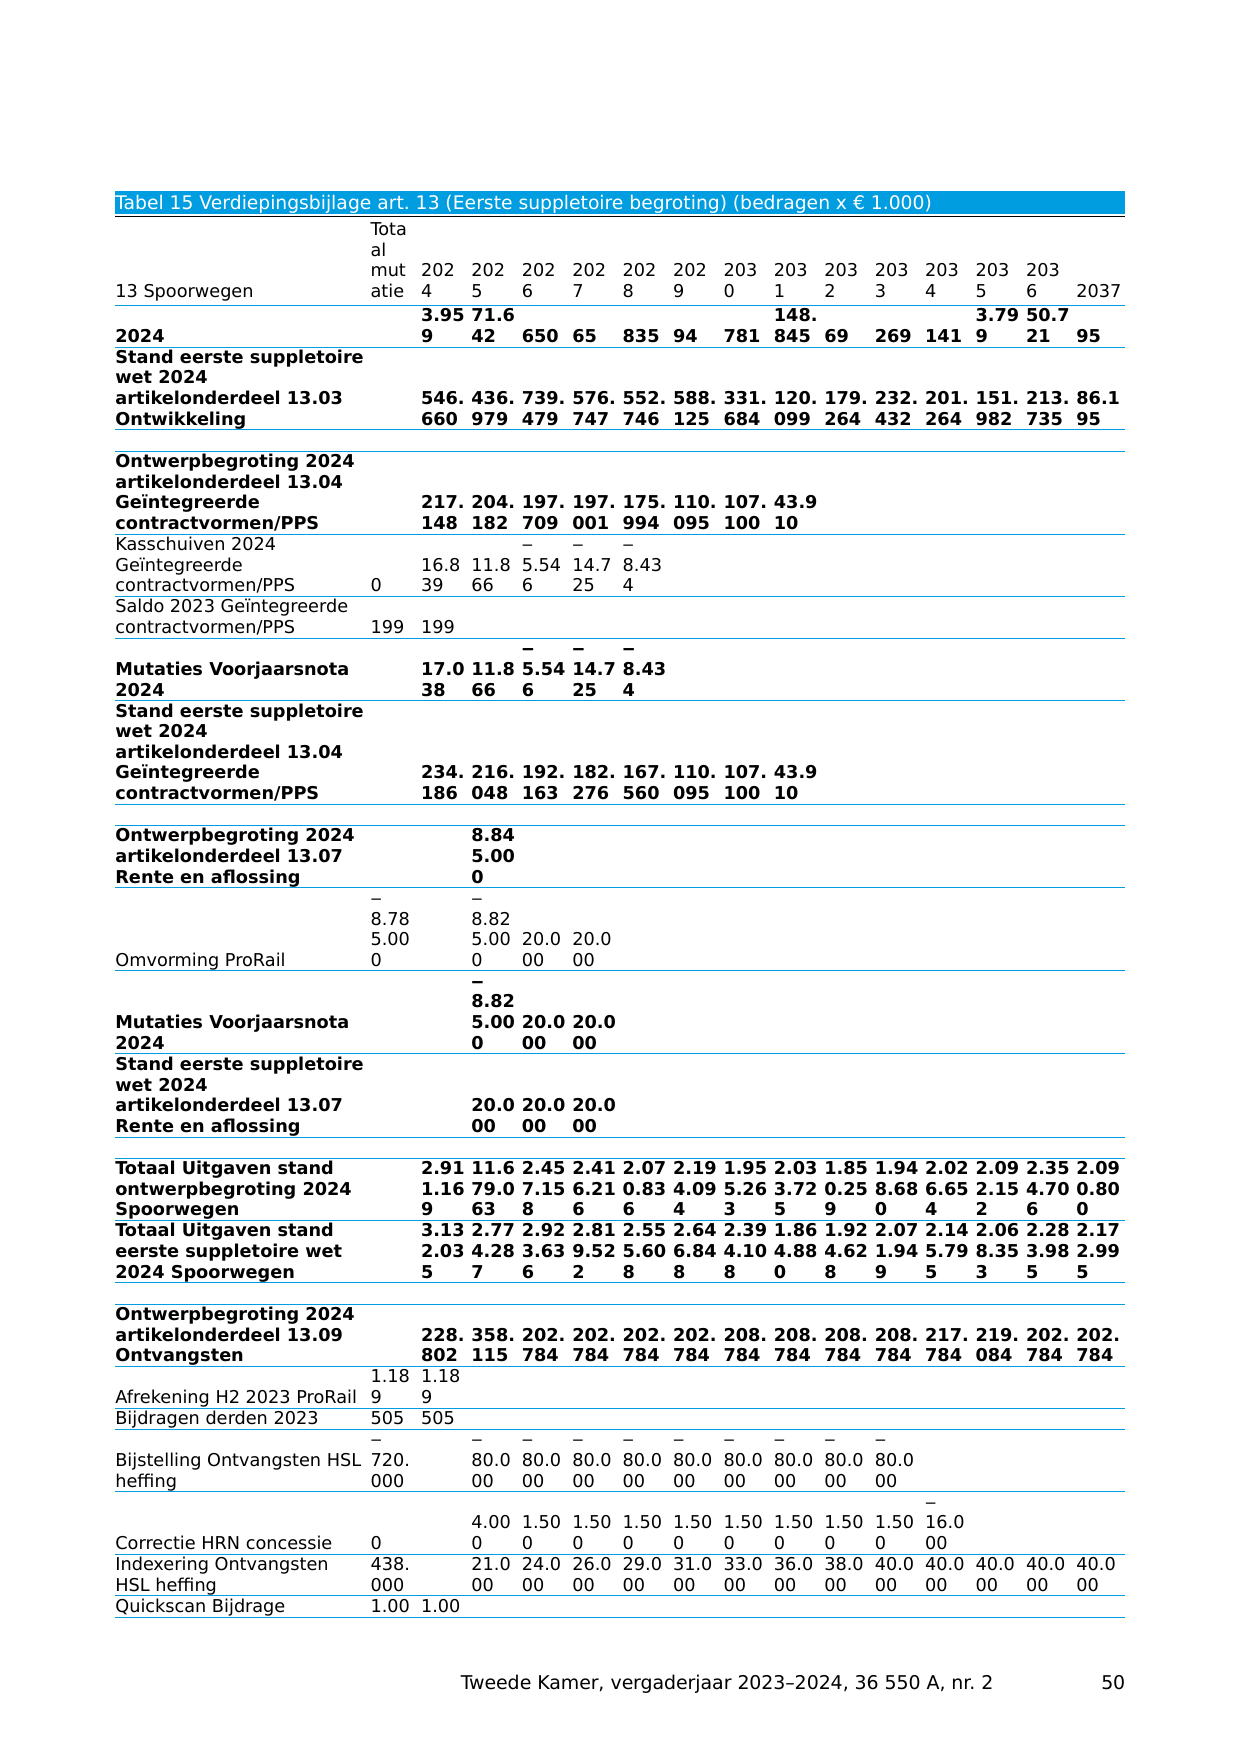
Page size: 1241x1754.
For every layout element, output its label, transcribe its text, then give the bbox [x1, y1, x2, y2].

table_cell [418, 971, 468, 1053]
table_cell 739.479 [519, 348, 569, 429]
table_cell 11.866 [468, 535, 519, 596]
table_cell 2.555.608 [620, 1221, 670, 1282]
table_cell [720, 971, 771, 1053]
table_cell 2.090.800 [1073, 1159, 1125, 1220]
table_cell ‒ 5.546 [519, 639, 569, 700]
table_cell [519, 430, 569, 451]
table_cell [922, 639, 972, 700]
table_cell [973, 430, 1023, 451]
table_cell Mutaties Voorjaarsnota 2024 [115, 639, 367, 700]
table_cell [368, 1138, 418, 1157]
table_cell [922, 805, 972, 825]
table_cell 217.148 [418, 452, 468, 533]
table_cell ‒ 80.000 [872, 1430, 922, 1491]
table_cell [368, 1283, 418, 1303]
table_cell 95 [1073, 306, 1125, 346]
table_cell [1023, 1138, 1073, 1157]
table_cell 197.709 [519, 452, 569, 533]
table_cell [368, 348, 418, 429]
table_cell [418, 1492, 468, 1553]
table_cell [821, 639, 872, 700]
table_cell 2.194.094 [670, 1159, 720, 1220]
table_cell [569, 1138, 619, 1157]
table_cell [922, 1138, 972, 1157]
table_cell 228.802 [418, 1305, 468, 1366]
table_cell [620, 1596, 670, 1616]
table_cell [922, 597, 972, 638]
table_cell [670, 597, 720, 638]
table_cell [821, 1596, 872, 1616]
table_cell [1073, 535, 1125, 596]
table_cell 11.679.063 [468, 1159, 519, 1220]
table_cell Correctie HRN concessie [115, 1492, 367, 1553]
table_cell [973, 1492, 1023, 1553]
table_cell 217.784 [922, 1305, 972, 1366]
table_cell [418, 1138, 468, 1157]
table_cell [872, 701, 922, 804]
table_cell [821, 1138, 872, 1157]
table_cell [872, 1054, 922, 1136]
table_cell [720, 1596, 771, 1616]
table_cell [973, 701, 1023, 804]
table_cell 110.095 [670, 452, 720, 533]
table_cell [922, 888, 972, 970]
table_cell [569, 1409, 619, 1429]
table_cell 331.684 [720, 348, 771, 429]
table_cell [1073, 1492, 1125, 1553]
table_cell [519, 1409, 569, 1429]
table_cell Kasschuiven 2024 Geïntegreerde contractvormen/PPS [115, 535, 367, 596]
table_cell [670, 971, 720, 1053]
table_cell [821, 452, 872, 533]
table_cell 208.784 [771, 1305, 821, 1366]
table_cell [720, 1054, 771, 1136]
table_cell [1023, 452, 1073, 533]
table_cell ‒ 80.000 [620, 1430, 670, 1491]
table_cell 20.000 [569, 888, 619, 970]
table_cell [821, 1054, 872, 1136]
table_cell [973, 888, 1023, 970]
table_cell [1023, 826, 1073, 887]
table_cell 151.982 [973, 348, 1023, 429]
table_cell [1073, 452, 1125, 533]
table_cell 2.026.654 [922, 1159, 972, 1220]
table_cell 3.959 [418, 306, 468, 346]
table_cell ‒ 8.825.000 [468, 971, 519, 1053]
table_cell [872, 971, 922, 1053]
table_cell ‒ 80.000 [720, 1430, 771, 1491]
table_cell [368, 1305, 418, 1366]
table_cell [1073, 1409, 1125, 1429]
table_cell 31.000 [670, 1555, 720, 1595]
table_cell 1.00 [418, 1596, 468, 1616]
table_cell 2037 [1073, 217, 1125, 304]
table_cell [922, 701, 972, 804]
table_cell [569, 1283, 619, 1303]
table_cell 20.000 [519, 888, 569, 970]
table_cell 107.100 [720, 452, 771, 533]
table_cell Afrekening H2 2023 ProRail [115, 1367, 367, 1408]
table_cell [771, 597, 821, 638]
table_cell [1073, 1138, 1125, 1157]
table_cell [519, 597, 569, 638]
table_cell 2.646.848 [670, 1221, 720, 1282]
table_cell 2030 [720, 217, 771, 304]
table_cell [922, 452, 972, 533]
table_cell [872, 1367, 922, 1408]
table_cell ‒ 8.825.000 [468, 888, 519, 970]
table_cell 8.845.000 [468, 826, 519, 887]
table_cell [821, 430, 872, 451]
table_cell 1.500 [670, 1492, 720, 1553]
table_cell Indexering Ontvangsten HSL heffing [115, 1555, 367, 1595]
table_cell [821, 1367, 872, 1408]
table_cell Stand eerste suppletoire wet 2024 artikelonderdeel 13.04 Geïntegreerde contractvormen/PPS [115, 701, 367, 804]
table_cell [973, 452, 1023, 533]
table_cell [368, 1054, 418, 1136]
table_cell [1023, 971, 1073, 1053]
table_cell 358.115 [468, 1305, 519, 1366]
table_cell 94 [670, 306, 720, 346]
table_cell 0 [368, 535, 418, 596]
table_cell 2033 [872, 217, 922, 304]
table_cell 20.000 [519, 1054, 569, 1136]
table_cell 43.910 [771, 701, 821, 804]
table_cell [1023, 535, 1073, 596]
table_cell 2029 [670, 217, 720, 304]
table_cell 182.276 [569, 701, 619, 804]
table_cell [670, 535, 720, 596]
table_cell 2.457.158 [519, 1159, 569, 1220]
table_cell [1023, 597, 1073, 638]
table_cell 2.283.985 [1023, 1221, 1073, 1282]
table_cell 202.784 [519, 1305, 569, 1366]
table_cell [569, 597, 619, 638]
table_cell 3.132.035 [418, 1221, 468, 1282]
table_cell 1.189 [418, 1367, 468, 1408]
table_cell [872, 639, 922, 700]
table_cell [670, 1596, 720, 1616]
table_cell 2034 [922, 217, 972, 304]
table_cell 11.866 [468, 639, 519, 700]
table_cell [821, 1409, 872, 1429]
table_cell 107.100 [720, 701, 771, 804]
table_cell [519, 1596, 569, 1616]
table_cell 202.784 [569, 1305, 619, 1366]
table_cell 219.084 [973, 1305, 1023, 1366]
table_cell [115, 1283, 367, 1303]
table_cell 2.416.216 [569, 1159, 619, 1220]
table_cell [670, 826, 720, 887]
table_cell [872, 597, 922, 638]
table_cell [368, 306, 418, 346]
table_cell 216.048 [468, 701, 519, 804]
table_cell 204.182 [468, 452, 519, 533]
table_cell 120.099 [771, 348, 821, 429]
table_cell [468, 805, 519, 825]
table_cell [821, 805, 872, 825]
table_cell [973, 597, 1023, 638]
table_cell [720, 597, 771, 638]
table_cell [821, 888, 872, 970]
table_cell [519, 1367, 569, 1408]
table_cell 36.000 [771, 1555, 821, 1595]
table_cell [1073, 597, 1125, 638]
table_cell 2035 [973, 217, 1023, 304]
table_cell 234.186 [418, 701, 468, 804]
table_cell 65 [569, 306, 619, 346]
table_cell 208.784 [872, 1305, 922, 1366]
table_cell [922, 971, 972, 1053]
table_cell [720, 826, 771, 887]
table_cell [569, 826, 619, 887]
table_cell 2032 [821, 217, 872, 304]
table_cell ‒ 8.785.000 [368, 888, 418, 970]
table_cell 1.500 [771, 1492, 821, 1553]
table_cell [115, 1138, 367, 1157]
table_cell [922, 1596, 972, 1616]
table_cell ‒ 80.000 [771, 1430, 821, 1491]
table_cell [368, 1159, 418, 1220]
table_cell 2.354.706 [1023, 1159, 1073, 1220]
table_cell [821, 701, 872, 804]
table_cell Omvorming ProRail [115, 888, 367, 970]
table_cell [620, 971, 670, 1053]
table_cell 40.000 [922, 1555, 972, 1595]
table_cell 781 [720, 306, 771, 346]
table_cell [468, 1367, 519, 1408]
table_cell [569, 805, 619, 825]
table_cell 650 [519, 306, 569, 346]
table_cell [620, 805, 670, 825]
table_cell [973, 971, 1023, 1053]
table_cell [922, 1283, 972, 1303]
table_cell [670, 1054, 720, 1136]
table_cell [973, 1430, 1023, 1491]
table_cell 2.092.152 [973, 1159, 1023, 1220]
table_cell 71.642 [468, 306, 519, 346]
table_cell [1073, 1367, 1125, 1408]
table_cell 1.500 [620, 1492, 670, 1553]
table_cell [771, 1054, 821, 1136]
table_cell [418, 805, 468, 825]
table_cell Totaal Uitgaven stand eerste suppletoire wet 2024 Spoorwegen [115, 1221, 367, 1282]
table_cell 1.924.628 [821, 1221, 872, 1282]
table_cell [973, 1409, 1023, 1429]
table_cell 20.000 [519, 971, 569, 1053]
table_cell 20.000 [569, 1054, 619, 1136]
table_cell 29.000 [620, 1555, 670, 1595]
table_cell [620, 1054, 670, 1136]
table_cell Mutaties Voorjaarsnota 2024 [115, 971, 367, 1053]
table_cell [872, 1283, 922, 1303]
table_cell 1.500 [821, 1492, 872, 1553]
table_cell [1073, 826, 1125, 887]
table_cell 2027 [569, 217, 619, 304]
table_cell 199 [368, 597, 418, 638]
table_cell [418, 430, 468, 451]
table_cell [670, 639, 720, 700]
table_cell [720, 1138, 771, 1157]
table_cell Bijdragen derden 2023 [115, 1409, 367, 1429]
table_cell [1073, 639, 1125, 700]
table_cell 20.000 [569, 971, 619, 1053]
table_cell [519, 805, 569, 825]
table_cell [1023, 805, 1073, 825]
table_cell 110.095 [670, 701, 720, 804]
table_cell [368, 805, 418, 825]
table_cell 2.394.108 [720, 1221, 771, 1282]
table_cell [670, 430, 720, 451]
table_cell [468, 597, 519, 638]
table_cell 43.910 [771, 452, 821, 533]
table_cell [620, 430, 670, 451]
table_cell [973, 805, 1023, 825]
table_cell 436.979 [468, 348, 519, 429]
table_cell [771, 1367, 821, 1408]
table_cell 20.000 [468, 1054, 519, 1136]
table_cell 2024 [115, 306, 367, 346]
table_cell [1073, 430, 1125, 451]
table_cell 1.500 [519, 1492, 569, 1553]
table_cell 202.784 [1023, 1305, 1073, 1366]
table_cell [872, 430, 922, 451]
table_cell 0 [368, 1492, 418, 1553]
table_cell 1.500 [872, 1492, 922, 1553]
table_cell [771, 430, 821, 451]
table_cell [115, 805, 367, 825]
table_cell 192.163 [519, 701, 569, 804]
table_cell [872, 805, 922, 825]
table_cell [418, 1283, 468, 1303]
table_cell [720, 639, 771, 700]
table_cell [670, 1283, 720, 1303]
table_cell [922, 1409, 972, 1429]
table_cell 588.125 [670, 348, 720, 429]
table_cell 50.721 [1023, 306, 1073, 346]
table_cell [569, 430, 619, 451]
table_cell [368, 971, 418, 1053]
table_cell ‒ 14.725 [569, 639, 619, 700]
table_cell ‒ 14.725 [569, 535, 619, 596]
table_cell Stand eerste suppletoire wet 2024 artikelonderdeel 13.07 Rente en aflossing [115, 1054, 367, 1136]
table_cell [670, 1409, 720, 1429]
table_cell [771, 1409, 821, 1429]
table_cell 2036 [1023, 217, 1073, 304]
table_cell [922, 535, 972, 596]
table_cell [872, 1409, 922, 1429]
table_cell 2.070.836 [620, 1159, 670, 1220]
table_cell [670, 805, 720, 825]
table_cell [771, 535, 821, 596]
table_cell [821, 597, 872, 638]
table_cell [620, 1283, 670, 1303]
table_cell [771, 805, 821, 825]
table_cell 1.500 [569, 1492, 619, 1553]
table_cell Quickscan Bijdrage [115, 1596, 367, 1616]
table_cell [922, 1430, 972, 1491]
table_cell 201.264 [922, 348, 972, 429]
table_cell [468, 430, 519, 451]
table_cell 2.911.169 [418, 1159, 468, 1220]
table_cell 232.432 [872, 348, 922, 429]
table_cell 33.000 [720, 1555, 771, 1595]
table_cell 2.033.725 [771, 1159, 821, 1220]
table_cell [922, 826, 972, 887]
table_cell [1023, 1367, 1073, 1408]
table_cell 552.746 [620, 348, 670, 429]
table_cell 1.850.259 [821, 1159, 872, 1220]
table_cell 576.747 [569, 348, 619, 429]
table_cell [1073, 971, 1125, 1053]
table_cell Ontwerpbegroting 2024 artikelonderdeel 13.07 Rente en aflossing [115, 826, 367, 887]
table_cell 1.500 [720, 1492, 771, 1553]
table_cell ‒ 80.000 [468, 1430, 519, 1491]
table_cell 505 [418, 1409, 468, 1429]
table_cell [720, 805, 771, 825]
table_cell 141 [922, 306, 972, 346]
table_cell [1023, 1054, 1073, 1136]
table_cell [1073, 805, 1125, 825]
table_cell [418, 1430, 468, 1491]
table_cell [620, 1138, 670, 1157]
table_cell [670, 1367, 720, 1408]
table_cell 1.00 [368, 1596, 418, 1616]
table_cell [720, 535, 771, 596]
table_cell 199 [418, 597, 468, 638]
table_cell 40.000 [973, 1555, 1023, 1595]
table_cell [922, 1367, 972, 1408]
table_cell [1073, 1596, 1125, 1616]
table_cell 2024 [418, 217, 468, 304]
table_cell 26.000 [569, 1555, 619, 1595]
table_cell 24.000 [519, 1555, 569, 1595]
table_cell ‒ 80.000 [821, 1430, 872, 1491]
table_cell [872, 452, 922, 533]
table_cell ‒ 16.000 [922, 1492, 972, 1553]
table_cell [519, 826, 569, 887]
table_cell 1.948.680 [872, 1159, 922, 1220]
table_cell [872, 1596, 922, 1616]
table_cell [368, 452, 418, 533]
table_cell 505 [368, 1409, 418, 1429]
table_cell 438.000 [368, 1555, 418, 1595]
table_cell [368, 430, 418, 451]
table_cell 202.784 [620, 1305, 670, 1366]
table_cell ‒ 80.000 [519, 1430, 569, 1491]
table_cell [973, 1367, 1023, 1408]
table_cell [771, 826, 821, 887]
table_cell [771, 1138, 821, 1157]
table_cell Saldo 2023 Geïntegreerde contractvormen/PPS [115, 597, 367, 638]
table_cell 835 [620, 306, 670, 346]
table_cell [973, 535, 1023, 596]
table_cell [922, 1054, 972, 1136]
table_cell [1023, 639, 1073, 700]
table_cell [1023, 888, 1073, 970]
table_cell ‒ 80.000 [569, 1430, 619, 1491]
table_cell ‒ 5.546 [519, 535, 569, 596]
table_cell Stand eerste suppletoire wet 2024 artikelonderdeel 13.03 Ontwikkeling [115, 348, 367, 429]
table_cell 2.774.287 [468, 1221, 519, 1282]
table_cell 202.784 [1073, 1305, 1125, 1366]
table_cell [368, 701, 418, 804]
table_cell [872, 826, 922, 887]
table_cell Bijstelling Ontvangsten HSL heffing [115, 1430, 367, 1491]
table_cell [418, 1054, 468, 1136]
table_cell 17.038 [418, 639, 468, 700]
table_cell [620, 888, 670, 970]
table_cell [720, 1367, 771, 1408]
table_cell 40.000 [1073, 1555, 1125, 1595]
table_cell [872, 535, 922, 596]
table_cell [771, 1283, 821, 1303]
table_cell [771, 1596, 821, 1616]
table_cell 1.864.880 [771, 1221, 821, 1282]
table_cell 202.784 [670, 1305, 720, 1366]
table_cell [771, 888, 821, 970]
table_cell [418, 826, 468, 887]
table_cell 269 [872, 306, 922, 346]
table_cell 2.923.636 [519, 1221, 569, 1282]
table_cell 3.799 [973, 306, 1023, 346]
table_cell [771, 639, 821, 700]
table_cell [720, 1283, 771, 1303]
table_cell 16.839 [418, 535, 468, 596]
table_cell [1023, 1409, 1073, 1429]
table_cell [872, 888, 922, 970]
table_cell ‒ 8.434 [620, 639, 670, 700]
table_cell [115, 430, 367, 451]
table_cell 2026 [519, 217, 569, 304]
table_cell [620, 1367, 670, 1408]
table_cell [670, 1138, 720, 1157]
table_cell Totaal Uitgaven stand ontwerpbegroting 2024 Spoorwegen [115, 1159, 367, 1220]
table_cell [418, 1555, 468, 1595]
table_cell [872, 1138, 922, 1157]
table_cell Totaal mutatie [368, 217, 418, 304]
table_cell [620, 1409, 670, 1429]
table_cell [821, 535, 872, 596]
table_cell 2.068.353 [973, 1221, 1023, 1282]
table_cell 2025 [468, 217, 519, 304]
table_cell [1023, 1283, 1073, 1303]
table_cell 175.994 [620, 452, 670, 533]
table_cell [468, 1138, 519, 1157]
table_cell [418, 888, 468, 970]
table_cell [973, 1596, 1023, 1616]
table_cell 21.000 [468, 1555, 519, 1595]
table_cell 2.145.795 [922, 1221, 972, 1282]
table_cell [569, 1367, 619, 1408]
table_cell 167.560 [620, 701, 670, 804]
table_cell ‒ 8.434 [620, 535, 670, 596]
table_cell [720, 888, 771, 970]
table_cell [973, 1283, 1023, 1303]
table_cell [771, 971, 821, 1053]
table_cell 4.000 [468, 1492, 519, 1553]
table_cell 208.784 [821, 1305, 872, 1366]
table_cell [620, 597, 670, 638]
table_cell [468, 1283, 519, 1303]
table_cell 1.955.263 [720, 1159, 771, 1220]
table_cell [720, 430, 771, 451]
table_cell [720, 1409, 771, 1429]
table_cell [973, 1138, 1023, 1157]
table_cell 2.071.949 [872, 1221, 922, 1282]
table_cell [670, 888, 720, 970]
table_cell 197.001 [569, 452, 619, 533]
table_cell [1023, 1492, 1073, 1553]
table_cell [368, 826, 418, 887]
table_cell [821, 826, 872, 887]
table_cell 2.819.522 [569, 1221, 619, 1282]
table_cell 179.264 [821, 348, 872, 429]
table_cell 40.000 [1023, 1555, 1073, 1595]
table_cell 2.172.995 [1073, 1221, 1125, 1282]
table_cell ‒ 80.000 [670, 1430, 720, 1491]
table_cell [620, 826, 670, 887]
table_cell 86.195 [1073, 348, 1125, 429]
table_cell [1023, 430, 1073, 451]
table_cell 38.000 [821, 1555, 872, 1595]
table_cell [468, 1409, 519, 1429]
table_cell 148.845 [771, 306, 821, 346]
table_cell [1073, 1054, 1125, 1136]
table_cell [922, 430, 972, 451]
table_cell [368, 1221, 418, 1282]
table_cell 546.660 [418, 348, 468, 429]
table_cell ‒ 720.000 [368, 1430, 418, 1491]
table_cell [569, 1596, 619, 1616]
table_cell [821, 1283, 872, 1303]
table_cell [1073, 888, 1125, 970]
table_cell 40.000 [872, 1555, 922, 1595]
table_cell [368, 639, 418, 700]
table_cell 1.189 [368, 1367, 418, 1408]
table_cell [973, 826, 1023, 887]
table_cell [973, 1054, 1023, 1136]
table_cell [821, 971, 872, 1053]
table_cell Ontwerpbegroting 2024 artikelonderdeel 13.04 Geïntegreerde contractvormen/PPS [115, 452, 367, 533]
table_cell 2031 [771, 217, 821, 304]
table_cell 213.735 [1023, 348, 1073, 429]
table_cell [1023, 1596, 1073, 1616]
table_cell 69 [821, 306, 872, 346]
table_cell 2028 [620, 217, 670, 304]
table_cell [1023, 1430, 1073, 1491]
table_cell [973, 639, 1023, 700]
table_cell [1023, 701, 1073, 804]
table_cell 13 Spoorwegen [115, 217, 367, 304]
table_cell [1073, 1283, 1125, 1303]
table_cell [519, 1138, 569, 1157]
table_cell [519, 1283, 569, 1303]
table_cell 208.784 [720, 1305, 771, 1366]
table_cell [1073, 701, 1125, 804]
table_cell Ontwerpbegroting 2024 artikelonderdeel 13.09 Ontvangsten [115, 1305, 367, 1366]
table_cell [1073, 1430, 1125, 1491]
table_cell [468, 1596, 519, 1616]
